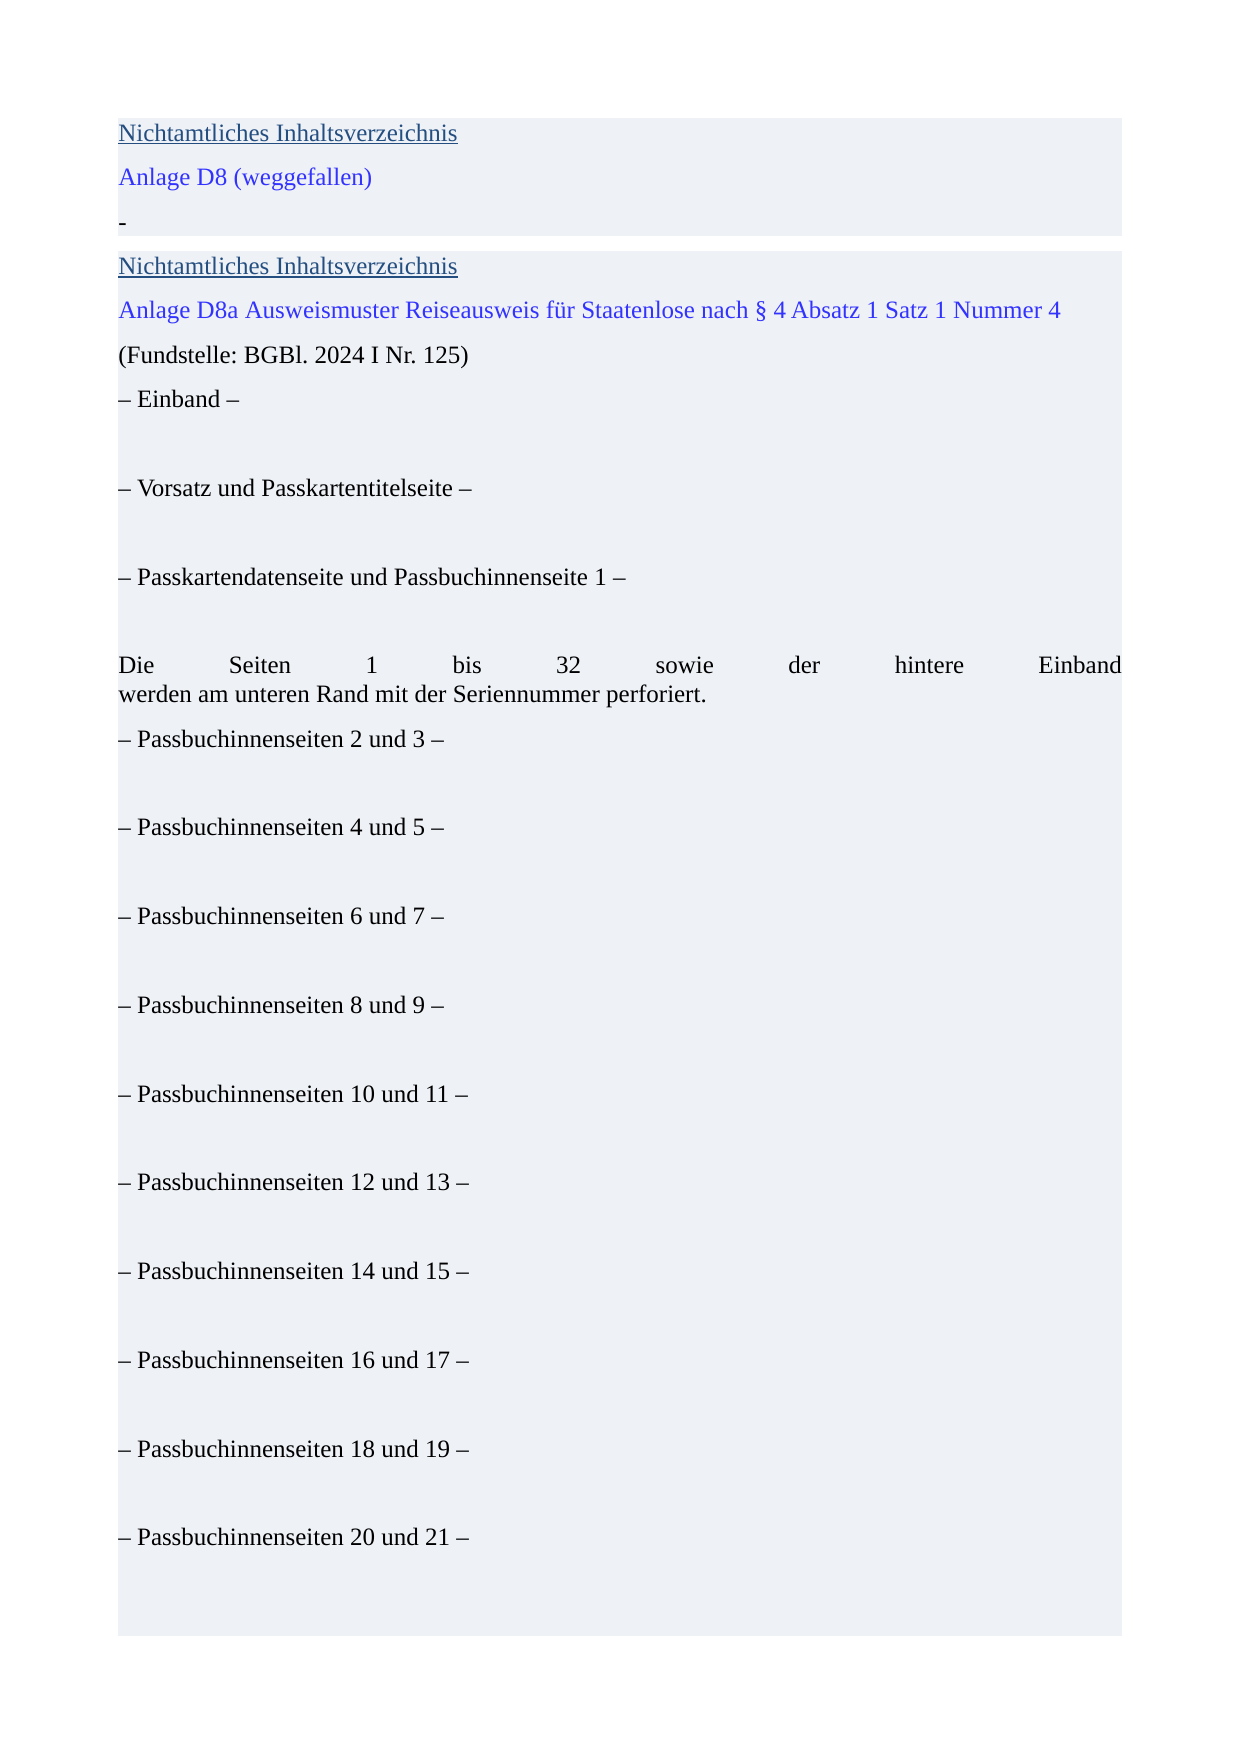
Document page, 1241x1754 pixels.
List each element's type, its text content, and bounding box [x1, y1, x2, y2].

text – Passbuchinnenseiten 6 und 7 – [118, 901, 1122, 930]
text – Passbuchinnenseiten 12 und 13 – [118, 1167, 1122, 1196]
text (Fundstelle: BGBl. 2024 I Nr. 125) [118, 340, 1122, 369]
text Nichtamtliches Inhaltsverzeichnis [118, 251, 1122, 280]
text – Einband – [118, 384, 1122, 413]
text – Passbuchinnenseiten 20 und 21 – [118, 1522, 1122, 1551]
text – Passbuchinnenseiten 18 und 19 – [118, 1434, 1122, 1462]
text – Passbuchinnenseiten 4 und 5 – [118, 812, 1122, 841]
text – Passbuchinnenseiten 10 und 11 – [118, 1079, 1122, 1107]
subtitle Anlage D8 (weggefallen) [118, 162, 1122, 191]
text – Vorsatz und Passkartentitelseite – [118, 473, 1122, 502]
text – Passbuchinnenseiten 16 und 17 – [118, 1345, 1122, 1374]
text Nichtamtliches Inhaltsverzeichnis [118, 118, 1122, 147]
text - [118, 207, 1122, 236]
text – Passbuchinnenseiten 2 und 3 – [118, 724, 1122, 752]
text – Passbuchinnenseiten 8 und 9 – [118, 990, 1122, 1019]
text Die Seiten 1 bis 32 sowie der hintere Einband werden am unteren Rand mit der Seriennummer perforiert. [118, 651, 1122, 708]
text – Passkartendatenseite und Passbuchinnenseite 1 – [118, 562, 1122, 591]
text – Passbuchinnenseiten 14 und 15 – [118, 1256, 1122, 1285]
subtitle Anlage D8a Ausweismuster Reiseausweis für Staatenlose nach § 4 Absatz 1 Satz 1 Nummer 4 [118, 296, 1122, 324]
